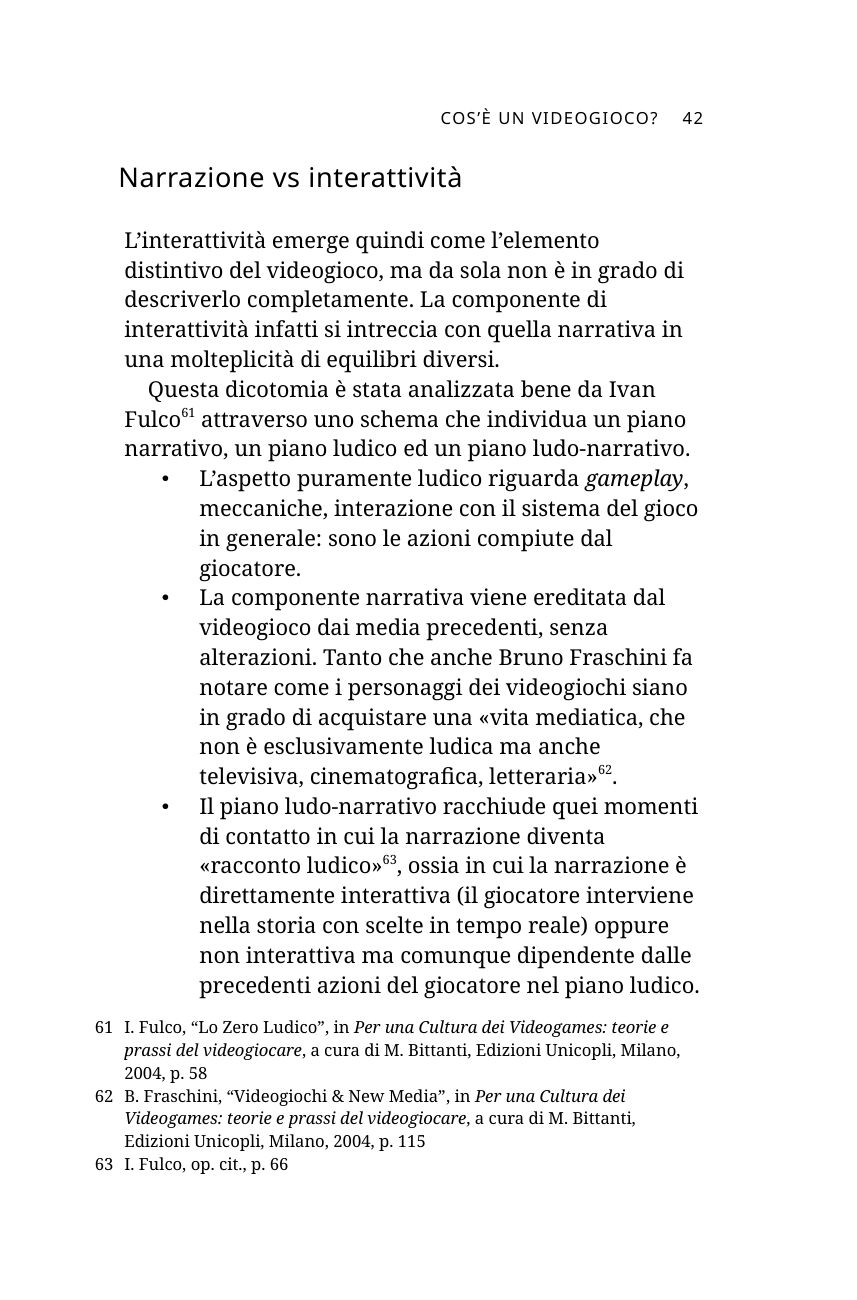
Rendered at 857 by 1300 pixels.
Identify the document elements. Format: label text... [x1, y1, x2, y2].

text I. Fulco, “Lo Zero Ludico”, in Per una Cultura dei Videogames: teorie e prassi del videogiocare, a cura di M. Bittanti, Edizioni Unicopli, Milano, 2004, p. 58 [94, 1016, 703, 1084]
list L’aspetto puramente ludico riguarda gameplay, meccaniche, interazione con il sistema del gioco in generale: sono le azioni compiute dal giocatore. [162, 463, 703, 582]
subtitle Narrazione vs interattività [118, 158, 703, 195]
text Questa dicotomia è stata analizzata bene da Ivan Fulco attraverso uno schema che individua un piano narrativo, un piano ludico ed un piano ludo-narrativo. [124, 374, 703, 463]
list La componente narrativa viene ereditata dal videogioco dai media precedenti, senza alterazioni. Tanto che anche Bruno Fraschini fa notare come i personaggi dei videogiochi siano in grado di acquistare una «vita mediatica, che non è esclusivamente ludica ma anche televisiva, cinematografica, letteraria». [162, 582, 703, 791]
list B. Fraschini, “Videogiochi & New Media”, in Per una Cultura dei Videogames: teorie e prassi del videogiocare, a cura di M. Bittanti, Edizioni Unicopli, Milano, 2004, p. 115 [94, 1084, 703, 1152]
text L’interattività emerge quindi come l’elemento distintivo del videogioco, ma da sola non è in grado di descriverlo completamente. La componente di interattività infatti si intreccia con quella narrativa in una molteplicità di equilibri diversi. [124, 225, 703, 374]
list Il piano ludo-narrativo racchiude quei momenti di contatto in cui la narrazione diventa «racconto ludico», ossia in cui la narrazione è direttamente interattiva (il giocatore interviene nella storia con scelte in tempo reale) oppure non interattiva ma comunque dipendente dalle precedenti azioni del giocatore nel piano ludico. [162, 791, 703, 999]
list I. Fulco, op. cit., p. 66 [94, 1152, 703, 1175]
